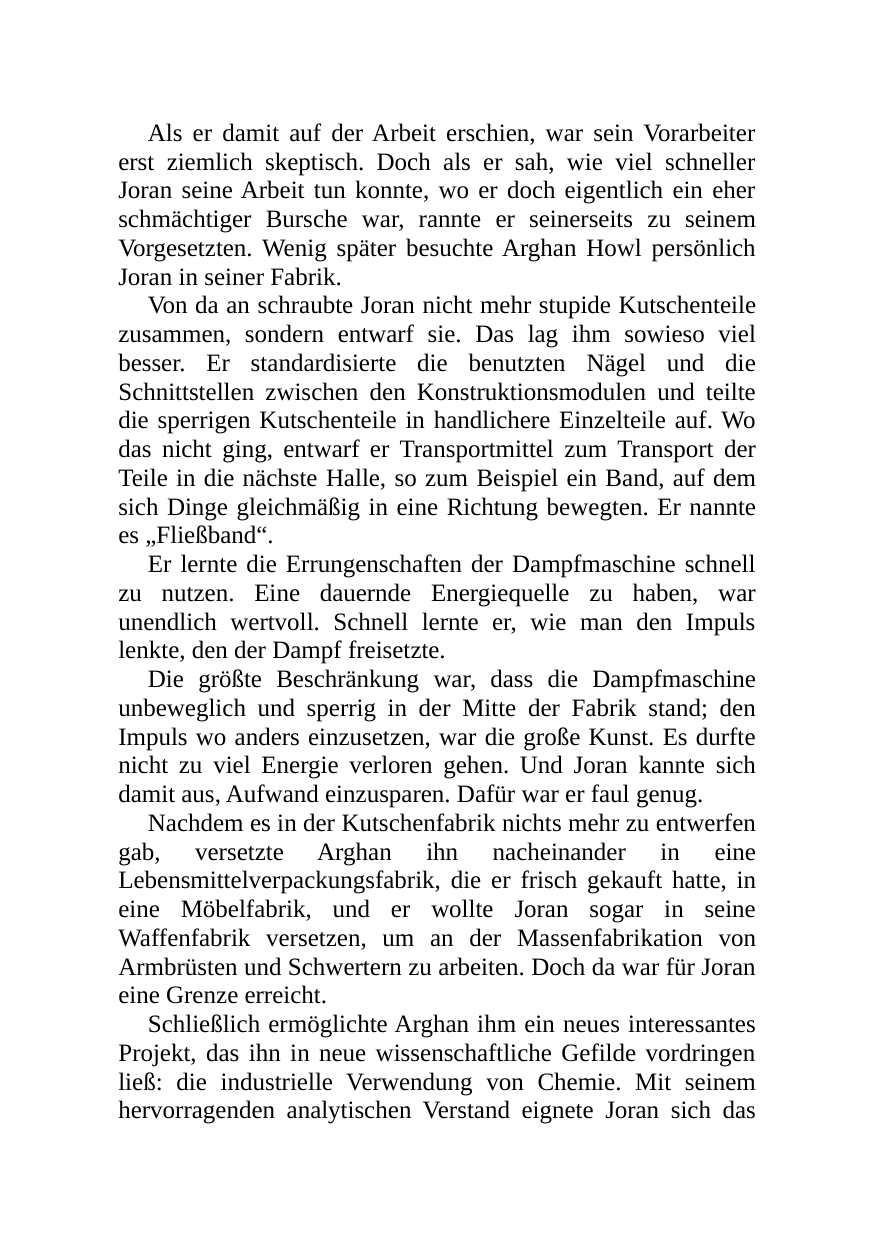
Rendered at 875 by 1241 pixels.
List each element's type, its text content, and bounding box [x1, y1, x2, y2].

text Er lernte die Errungenschaften der Dampfmaschine schnell zu nutzen. Eine dauernde Energiequelle zu haben, war unendlich wertvoll. Schnell lernte er, wie man den Impuls lenkte, den der Dampf freisetzte. [118, 549, 756, 664]
text Die größte Beschränkung war, dass die Dampfmaschine unbeweglich und sperrig in der Mitte der Fabrik stand; den Impuls wo anders einzusetzen, war die große Kunst. Es durfte nicht zu viel Energie verloren gehen. Und Joran kannte sich damit aus, Aufwand einzusparen. Dafür war er faul genug. [118, 664, 756, 808]
text Von da an schraubte Joran nicht mehr stupide Kutschenteile zusammen, sondern entwarf sie. Das lag ihm sowieso viel besser. Er standardisierte die benutzten Nägel und die Schnittstellen zwischen den Konstruktionsmodulen und teilte die sperrigen Kutschenteile in handlichere Einzelteile auf. Wo das nicht ging, entwarf er Transportmittel zum Transport der Teile in die nächste Halle, so zum Beispiel ein Band, auf dem sich Dinge gleichmäßig in eine Richtung bewegten. Er nannte es „Fließband“. [118, 291, 756, 549]
text Schließlich ermöglichte Arghan ihm ein neues interessantes Projekt, das ihn in neue wissenschaftliche Gefilde vordringen ließ: die industrielle Verwendung von Chemie. Mit seinem hervorragenden analytischen Verstand eignete Joran sich das [118, 1009, 756, 1124]
text Nachdem es in der Kutschenfabrik nichts mehr zu entwerfen gab, versetzte Arghan ihn nacheinander in eine Lebensmittelverpackungsfabrik, die er frisch gekauft hatte, in eine Möbelfabrik, und er wollte Joran sogar in seine Waffenfabrik versetzen, um an der Massenfabrikation von Armbrüsten und Schwertern zu arbeiten. Doch da war für Joran eine Grenze erreicht. [118, 808, 756, 1009]
text Als er damit auf der Arbeit erschien, war sein Vorarbeiter erst ziemlich skeptisch. Doch als er sah, wie viel schneller Joran seine Arbeit tun konnte, wo er doch eigentlich ein eher schmächtiger Bursche war, rannte er seinerseits zu seinem Vorgesetzten. Wenig später besuchte Arghan Howl persönlich Joran in seiner Fabrik. [118, 118, 756, 291]
